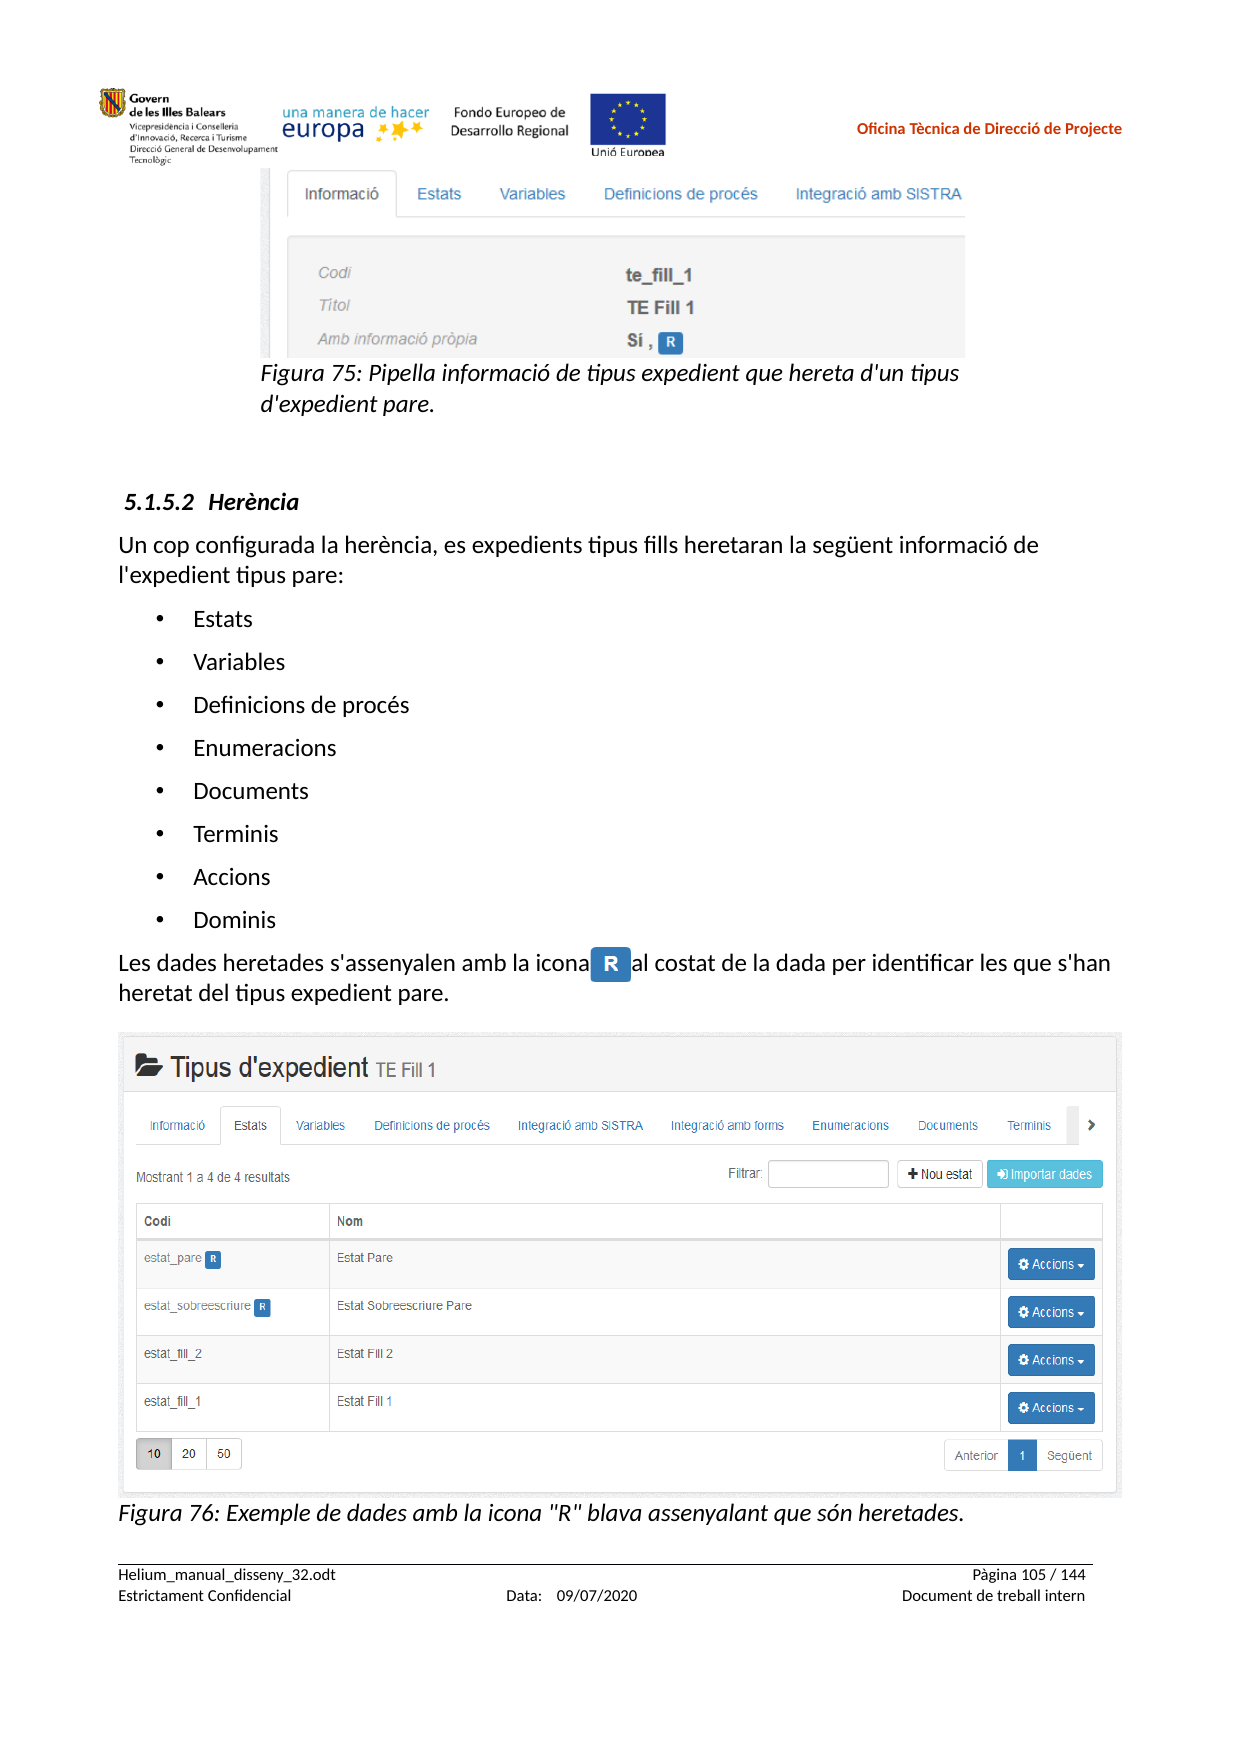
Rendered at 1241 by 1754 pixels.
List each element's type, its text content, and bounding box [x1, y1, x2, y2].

list Definicions de procés [156, 689, 1122, 719]
picture [590, 947, 631, 982]
subtitle Herència [118, 486, 1122, 517]
text Figura 75: Pipella informació de tipus expedient que hereta d'un tipus d'expedient pare. [260, 358, 980, 418]
list Dominis [156, 904, 1122, 934]
list Accions [156, 861, 1122, 891]
list Documents [156, 775, 1122, 805]
list Terminis [156, 818, 1122, 848]
picture [260, 168, 966, 358]
list Variables [156, 646, 1122, 676]
text Les dades heretades s'assenyalen amb la icona al costat de la dada per identificar les que s'han heretat del tipus expedient pare. [118, 947, 1122, 1008]
picture [99, 87, 668, 166]
text Un cop configurada la herència, es expedients tipus fills heretaran la següent informació de l'expedient tipus pare: [118, 529, 1122, 590]
list Enumeracions [156, 732, 1122, 762]
text Figura 76: Exemple de dades amb la icona "R" blava assenyalant que són heretades. [118, 1498, 1122, 1528]
list Estats [156, 603, 1122, 633]
